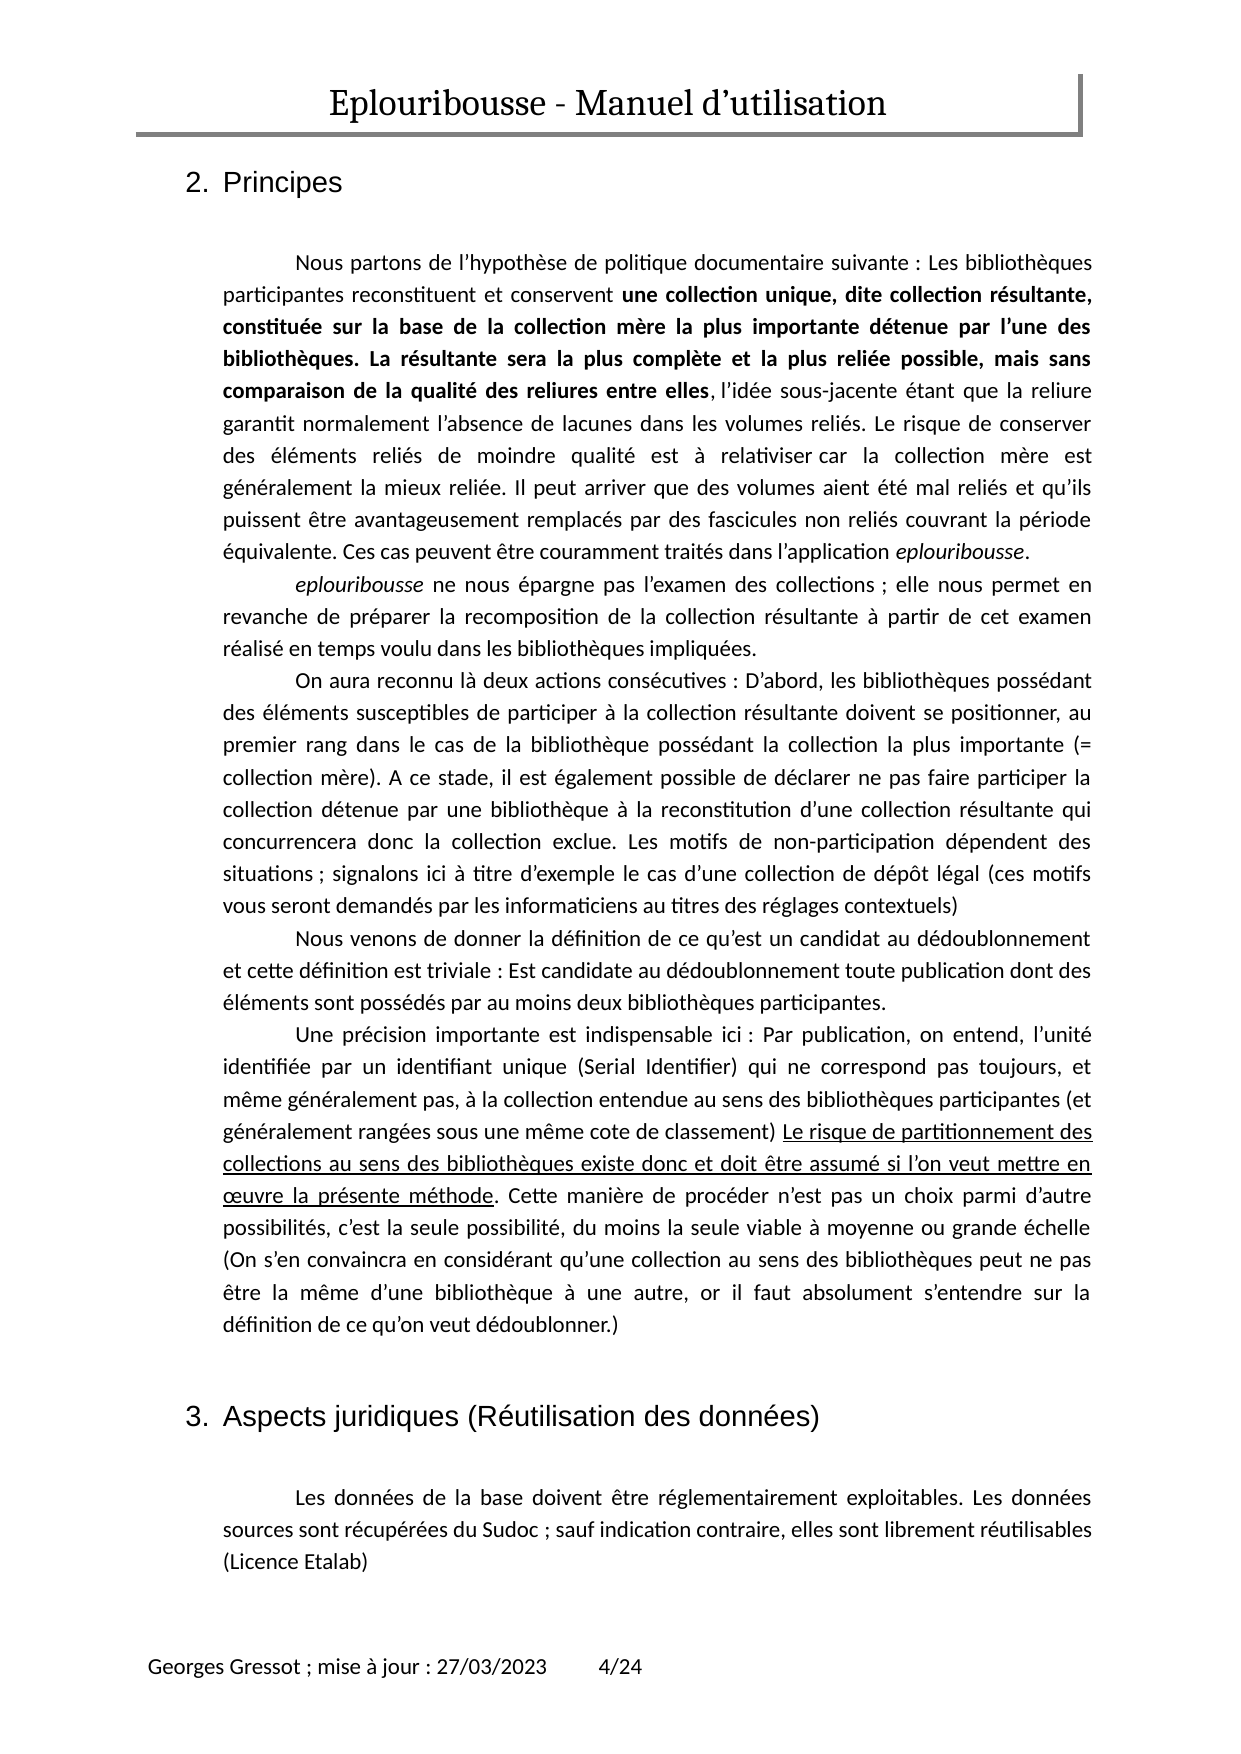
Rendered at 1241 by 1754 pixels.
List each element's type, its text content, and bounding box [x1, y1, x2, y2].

subtitle Aspects juridiques (Réutilisation des données) [185, 1399, 1093, 1433]
list Une précision importante est indispensable ici : Par publication, on entend, l’unité identifiée par un identifiant unique (Serial Identifier) qui ne correspond pas toujours, et même généralement pas, à la collection entendue au sens des bibliothèques participantes (et généralement rangées sous une même cote de classement) Le risque de partitionnement des collections au sens des bibliothèques existe donc et doit être assumé si l’on veut mettre en œuvre la présente méthode. Cette manière de procéder n’est pas un choix parmi d’autre possibilités, c’est la seule possibilité, du moins la seule viable à moyenne ou grande échelle (On s’en convaincra en considérant qu’une collection au sens des bibliothèques peut ne pas être la même d’une bibliothèque à une autre, or il faut absolument s’entendre sur la définition de ce qu’on veut dédoublonner.) [223, 1020, 1093, 1338]
list Nous partons de l’hypothèse de politique documentaire suivante : Les bibliothèques participantes reconstituent et conservent une collection unique, dite collection résultante, constituée sur la base de la collection mère la plus importante détenue par l’une des bibliothèques. La résultante sera la plus complète et la plus reliée possible, mais sans comparaison de la qualité des reliures entre elles, l’idée sous-jacente étant que la reliure garantit normalement l’absence de lacunes dans les volumes reliés. Le risque de conserver des éléments reliés de moindre qualité est à relativiser car la collection mère est généralement la mieux reliée. Il peut arriver que des volumes aient été mal reliés et qu’ils puissent être avantageusement remplacés par des fascicules non reliés couvrant la période équivalente. Ces cas peuvent être couramment traités dans l’application eplouribousse. [223, 248, 1093, 566]
subtitle Principes [185, 164, 1093, 198]
list eplouribousse ne nous épargne pas l’examen des collections ; elle nous permet en revanche de préparer la recomposition de la collection résultante à partir de cet examen réalisé en temps voulu dans les bibliothèques impliquées. [223, 570, 1093, 662]
list Les données de la base doivent être réglementairement exploitables. Les données sources sont récupérées du Sudoc ; sauf indication contraire, elles sont librement réutilisables (Licence Etalab) [223, 1483, 1093, 1575]
list On aura reconnu là deux actions consécutives : D’abord, les bibliothèques possédant des éléments susceptibles de participer à la collection résultante doivent se positionner, au premier rang dans le cas de la bibliothèque possédant la collection la plus importante (= collection mère). A ce stade, il est également possible de déclarer ne pas faire participer la collection détenue par une bibliothèque à la reconstitution d’une collection résultante qui concurrencera donc la collection exclue. Les motifs de non-participation dépendent des situations ; signalons ici à titre d’exemple le cas d’une collection de dépôt légal (ces motifs vous seront demandés par les informaticiens au titres des réglages contextuels) [223, 666, 1093, 919]
list Nous venons de donner la définition de ce qu’est un candidat au dédoublonnement et cette définition est triviale : Est candidate au dédoublonnement toute publication dont des éléments sont possédés par au moins deux bibliothèques participantes. [223, 924, 1093, 1016]
